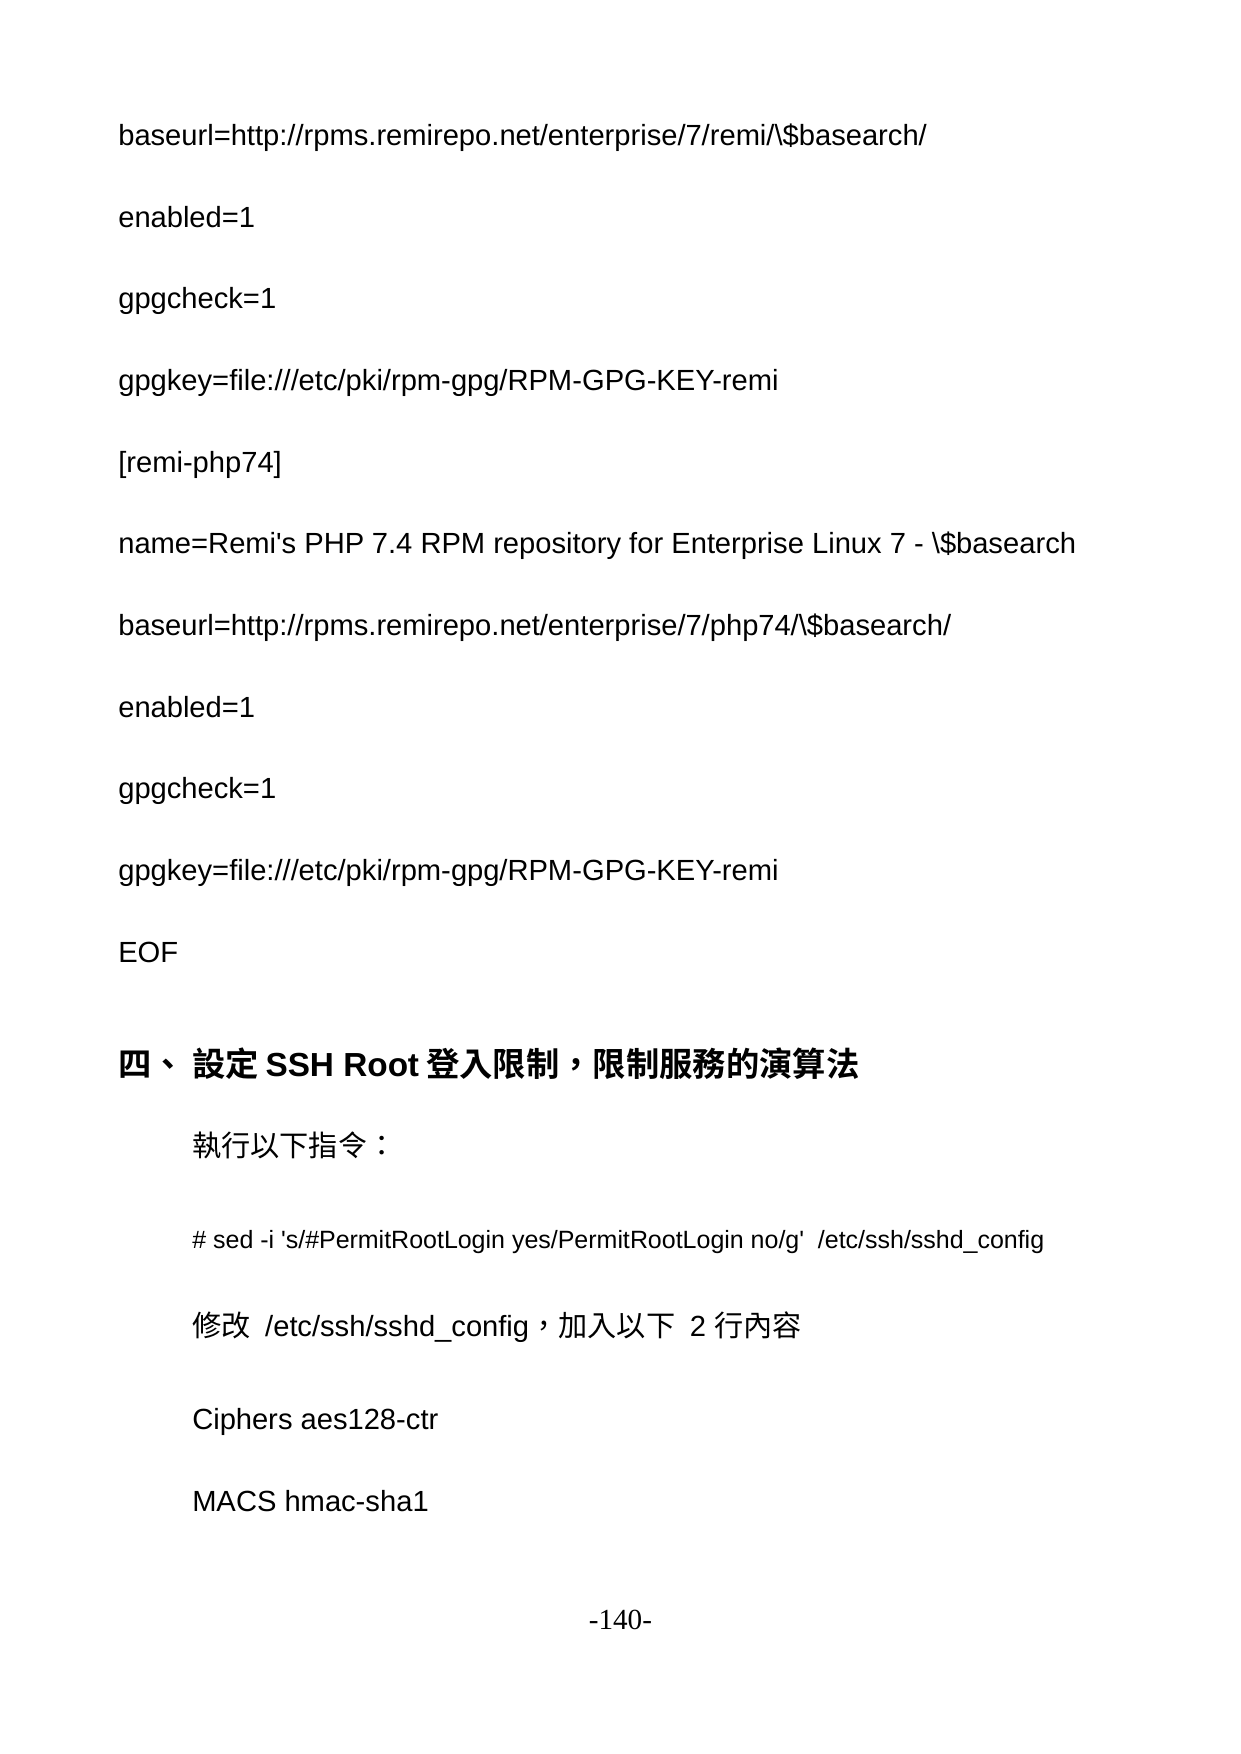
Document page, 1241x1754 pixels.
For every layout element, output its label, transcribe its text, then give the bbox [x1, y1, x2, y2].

text gpgcheck=1 [118, 771, 1122, 805]
text gpgkey=file:///etc/pki/rpm-gpg/RPM-GPG-KEY-remi [118, 853, 1122, 887]
text MACS hmac-sha1 [118, 1484, 1122, 1517]
text EOF [118, 935, 1122, 968]
text baseurl=http://rpms.remirepo.net/enterprise/7/php74/\$basearch/ [118, 608, 1122, 642]
text 修改 /etc/ssh/sshd_config，加入以下 2 行內容 [118, 1303, 1122, 1345]
text enabled=1 [118, 690, 1122, 723]
text 執行以下指令： [118, 1122, 1122, 1164]
text gpgkey=file:///etc/pki/rpm-gpg/RPM-GPG-KEY-remi [118, 363, 1122, 397]
text baseurl=http://rpms.remirepo.net/enterprise/7/remi/\$basearch/ [118, 118, 1122, 152]
text name=Remi's PHP 7.4 RPM repository for Enterprise Linux 7 - \$basearch [118, 526, 1122, 560]
text # sed -i 's/#PermitRootLogin yes/PermitRootLogin no/g' /etc/ssh/sshd_config [118, 1221, 1122, 1255]
text enabled=1 [118, 200, 1122, 233]
text gpgcheck=1 [118, 281, 1122, 315]
text Ciphers aes128-ctr [118, 1402, 1122, 1436]
text [remi-php74] [118, 445, 1122, 478]
subtitle 設定SSH Root登入限制，限制服務的演算法 [118, 1037, 1122, 1086]
